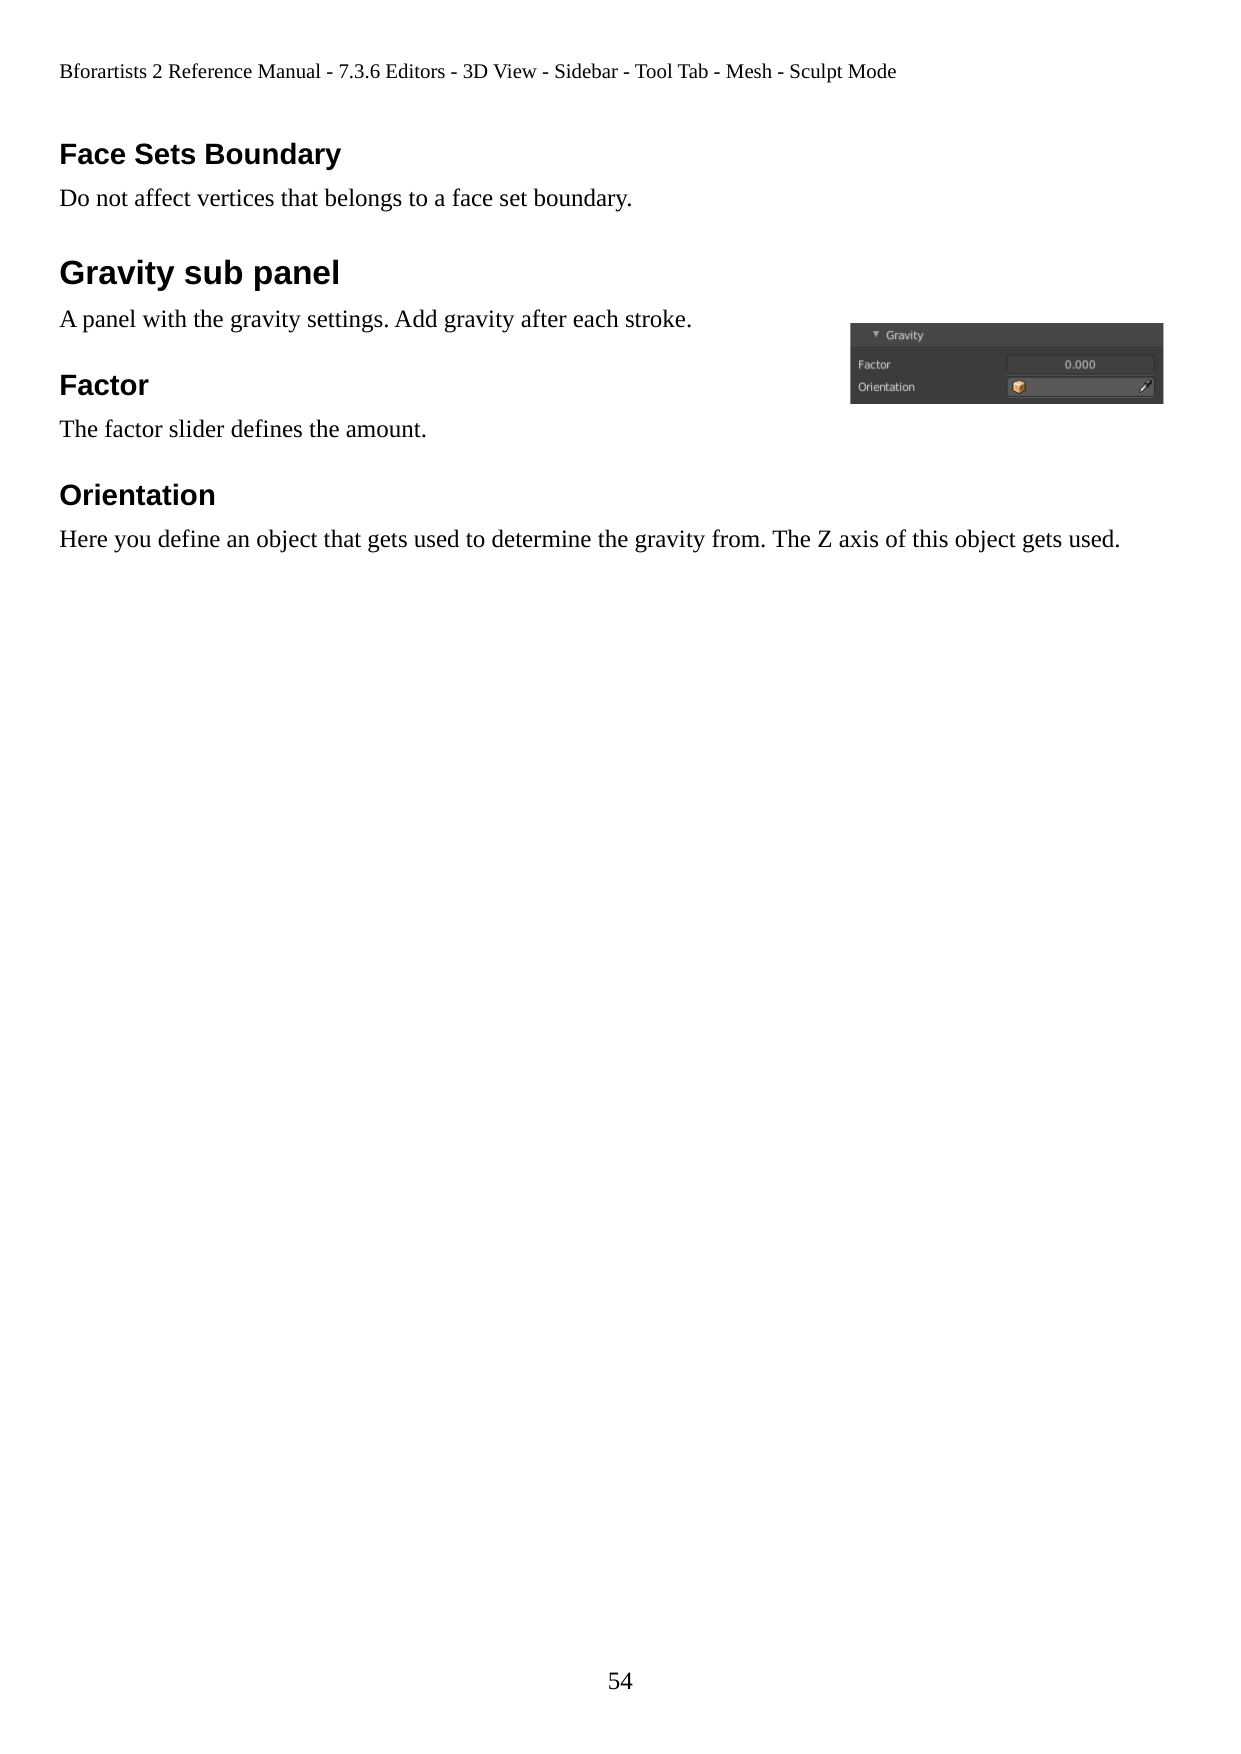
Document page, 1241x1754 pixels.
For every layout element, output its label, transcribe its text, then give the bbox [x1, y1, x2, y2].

subtitle Gravity sub panel [59, 253, 1181, 291]
text Do not affect vertices that belongs to a face set boundary. [59, 183, 1181, 212]
picture [850, 323, 1164, 404]
subtitle Factor [59, 368, 850, 401]
text A panel with the gravity settings. Add gravity after each stroke. [59, 304, 1181, 333]
text The factor slider defines the amount. [59, 414, 1181, 443]
subtitle [1164, 368, 1181, 401]
subtitle Face Sets Boundary [59, 137, 1181, 170]
text Here you define an object that gets used to determine the gravity from. The Z axis of this object gets used. [59, 524, 1181, 552]
subtitle Orientation [59, 477, 1181, 511]
